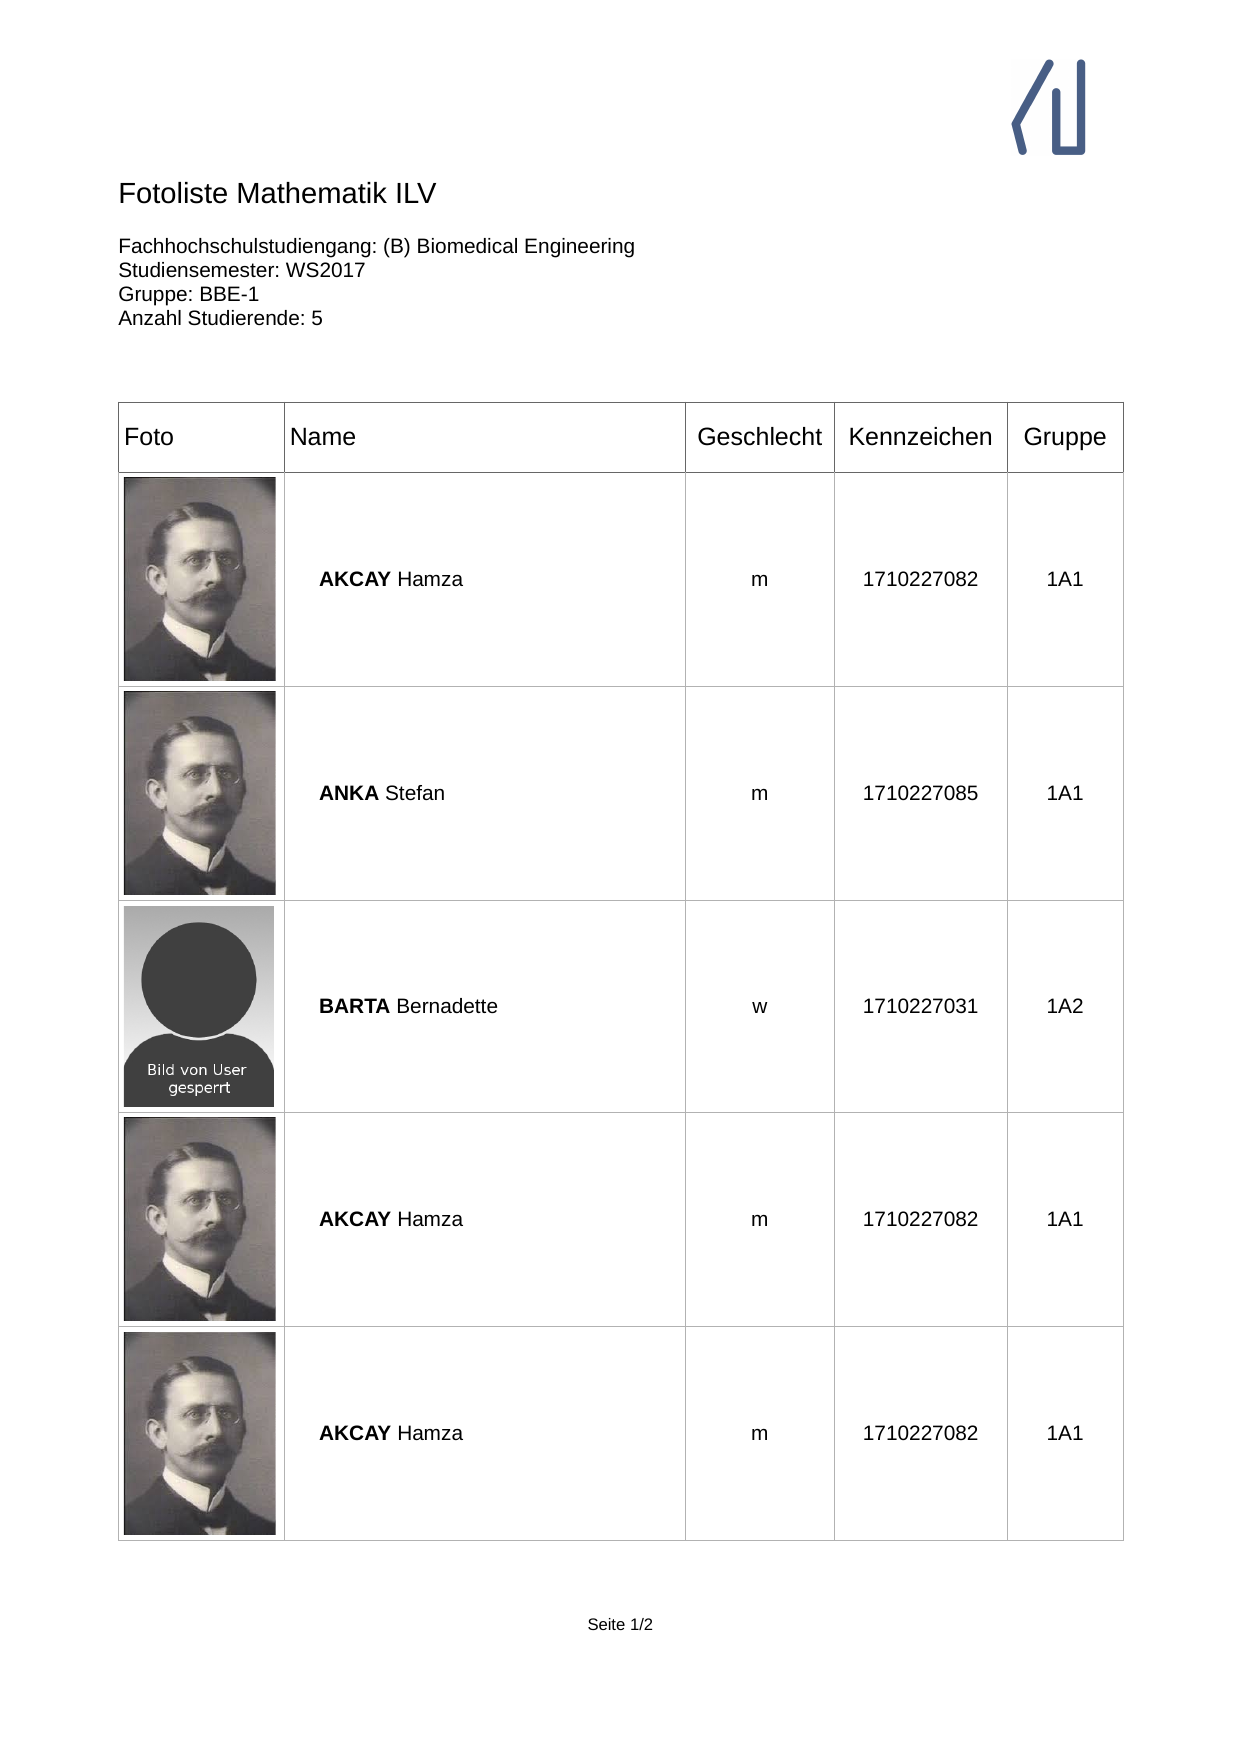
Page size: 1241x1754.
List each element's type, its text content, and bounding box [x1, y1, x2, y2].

table_cell 1A1 [1008, 1327, 1123, 1540]
text Fotoliste Mathematik ILV [118, 176, 1122, 210]
picture [1011, 59, 1087, 156]
picture [123, 1332, 276, 1535]
table_cell m [686, 473, 834, 686]
table_cell [119, 473, 284, 686]
picture [123, 906, 274, 1107]
table_cell 1A2 [1008, 901, 1123, 1112]
picture [123, 477, 276, 681]
table_header Foto [119, 403, 284, 472]
table_cell AKCAY Hamza [285, 1327, 685, 1540]
table_cell m [686, 687, 834, 900]
table_header Name [285, 403, 685, 472]
table_cell 1A1 [1008, 473, 1123, 686]
table_cell ANKA Stefan [285, 687, 685, 900]
table_cell [119, 1327, 284, 1540]
table_header Kennzeichen [835, 403, 1007, 472]
text Fachhochschulstudiengang: (B) Biomedical Engineering [118, 234, 1122, 258]
table_cell 1710227082 [835, 1113, 1007, 1326]
table_cell [119, 687, 284, 900]
table_cell 1710227031 [835, 901, 1007, 1112]
table_cell AKCAY Hamza [285, 1113, 685, 1326]
table_cell 1710227082 [835, 1327, 1007, 1540]
table_cell 1A1 [1008, 687, 1123, 900]
text Anzahl Studierende: 5 [118, 306, 1122, 330]
table_cell [119, 901, 284, 1112]
text Gruppe: BBE-1 [118, 282, 1122, 306]
table_cell m [686, 1327, 834, 1540]
table_cell BARTA Bernadette [285, 901, 685, 1112]
table_cell 1A1 [1008, 1113, 1123, 1326]
table_cell 1710227085 [835, 687, 1007, 900]
text Studiensemester: WS2017 [118, 258, 1122, 282]
table_cell m [686, 1113, 834, 1326]
table_header Geschlecht [686, 403, 834, 472]
table_cell AKCAY Hamza [285, 473, 685, 686]
table_cell [119, 1113, 284, 1326]
picture [123, 691, 276, 895]
table_cell 1710227082 [835, 473, 1007, 686]
picture [123, 1117, 276, 1321]
table_header Gruppe [1008, 403, 1123, 472]
table_cell w [686, 901, 834, 1112]
